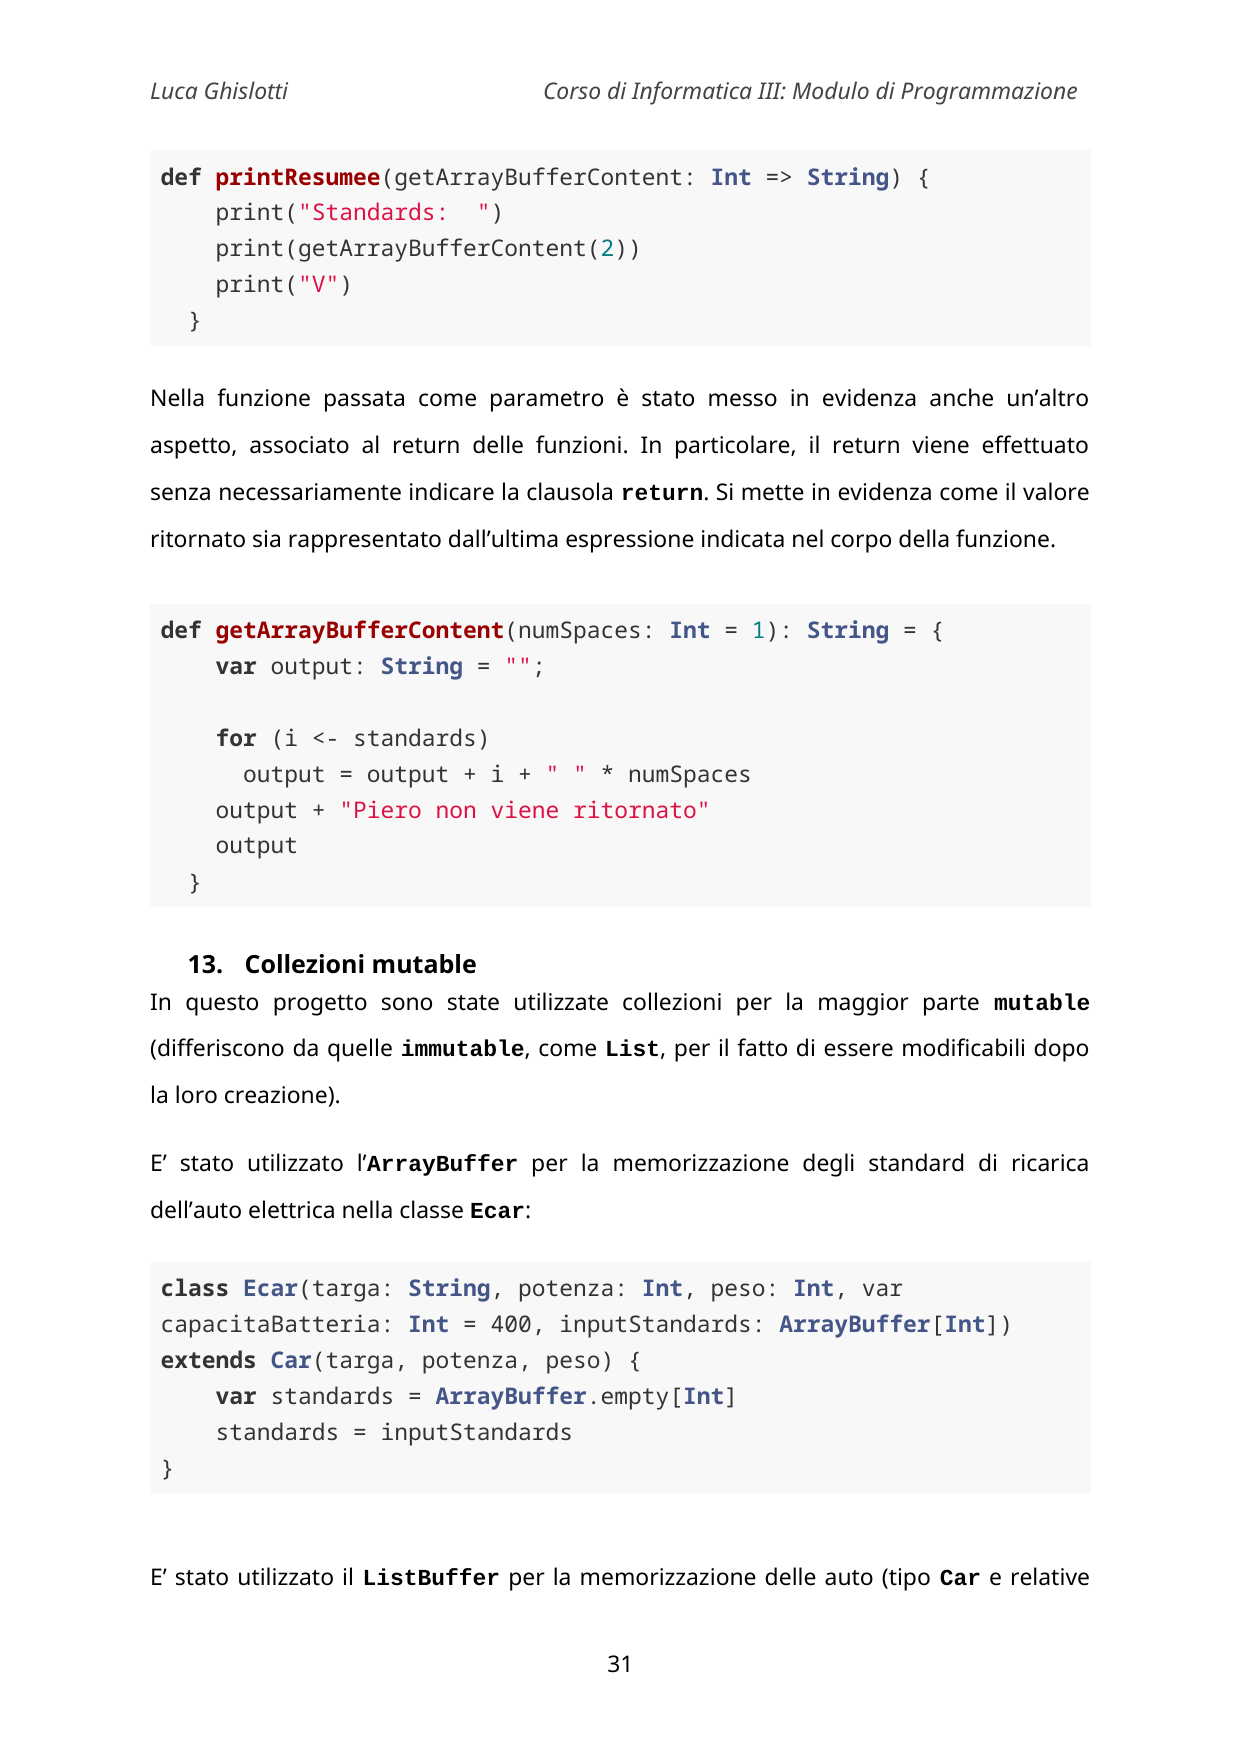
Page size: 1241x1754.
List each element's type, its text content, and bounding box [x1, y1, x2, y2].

subtitle Collezioni mutable [187, 946, 1090, 980]
text In questo progetto sono state utilizzate collezioni per la maggior parte mutable (differiscono da quelle immutable, come List, per il fatto di essere modificabili dopo la loro creazione). [150, 985, 1090, 1111]
text E’ stato utilizzato il ListBuffer per la memorizzazione delle auto (tipo Car e relative [150, 1561, 1090, 1593]
text Nella funzione passata come parametro è stato messo in evidenza anche un’altro aspetto, associato al return delle funzioni. In particolare, il return viene effettuato senza necessariamente indicare la clausola return. Si mette in evidenza come il valore ritornato sia rappresentato dall’ultima espressione indicata nel corpo della funzione. [150, 382, 1090, 554]
table_header def printResumee(getArrayBufferContent: Int => String) { print("Standards: ") print(getArrayBufferContent(2)) print("V") } [150, 150, 1091, 346]
table_header class Ecar(targa: String, potenza: Int, peso: Int, var capacitaBatteria: Int = 400, inputStandards: ArrayBuffer[Int]) extends Car(targa, potenza, peso) { var standards = ArrayBuffer.empty[Int] standards = inputStandards } [150, 1262, 1091, 1494]
table_header def getArrayBufferContent(numSpaces: Int = 1): String = { var output: String = ""; for (i <- standards) output = output + i + " " * numSpaces output + "Piero non viene ritornato" output } [150, 604, 1091, 907]
text E’ stato utilizzato l’ArrayBuffer per la memorizzazione degli standard di ricarica dell’auto elettrica nella classe Ecar: [150, 1147, 1090, 1225]
